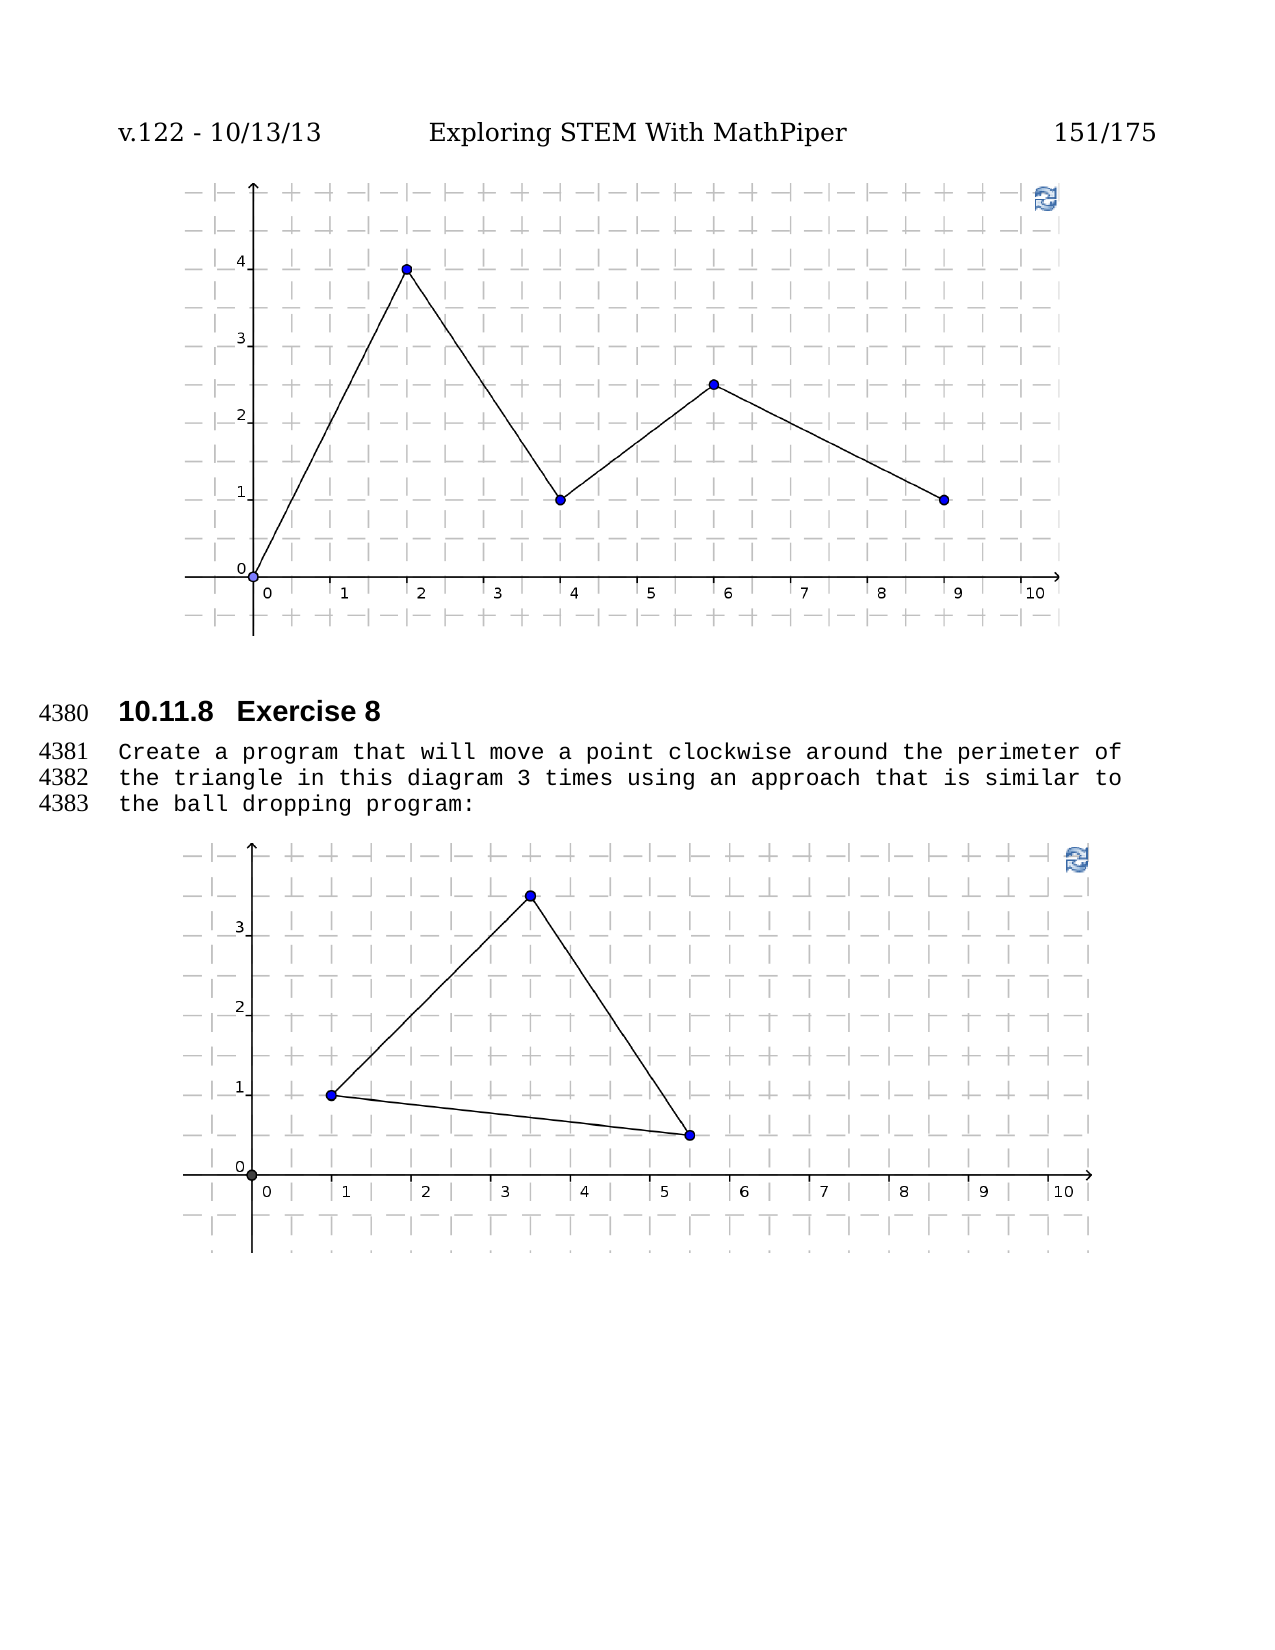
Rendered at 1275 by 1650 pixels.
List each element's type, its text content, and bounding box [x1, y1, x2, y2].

subtitle Exercise 8 [118, 694, 1157, 728]
picture [183, 843, 1092, 1253]
picture [184, 183, 1060, 636]
text Create a program that will move a point clockwise around the perimeter of the triangle in this diagram 3 times using an approach that is similar to the ball dropping program: [118, 740, 1157, 818]
